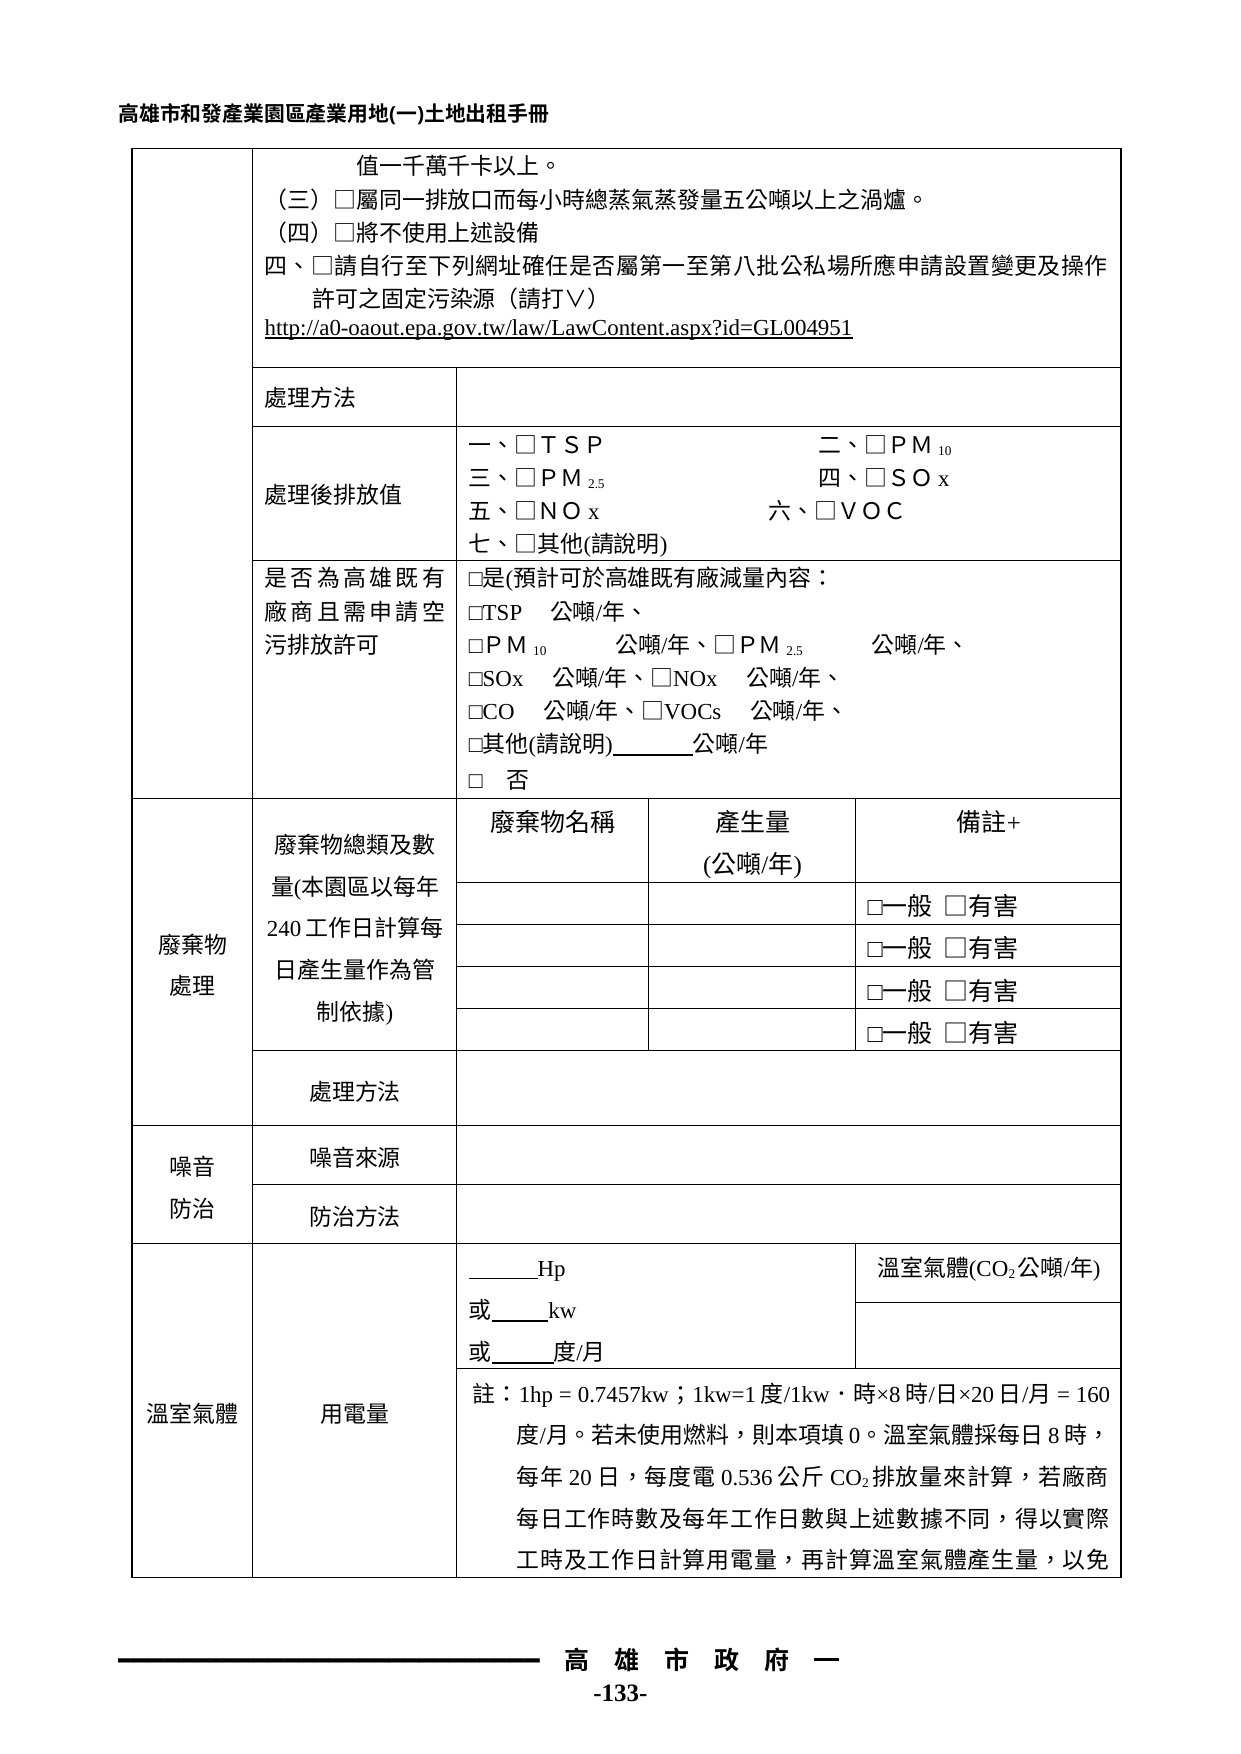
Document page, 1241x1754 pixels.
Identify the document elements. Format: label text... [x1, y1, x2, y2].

table_cell 備註+ [856, 799, 1120, 882]
table_cell 處理方法 [253, 1051, 456, 1124]
table_cell 廢棄物 處理 [133, 799, 252, 1124]
table_cell 溫室氣體 [133, 1244, 252, 1577]
table_cell [457, 1185, 1120, 1243]
table_cell [649, 883, 855, 924]
table_cell 是否為高雄既有廠商且需申請空污排放許可 [253, 561, 456, 798]
table_cell 用電量 [253, 1244, 456, 1577]
table_cell [457, 368, 1120, 426]
table_cell [457, 925, 648, 966]
table_cell 防治方法 [253, 1185, 456, 1243]
table_cell 噪音來源 [253, 1126, 456, 1183]
table_cell 溫室氣體(CO2公噸/年) [856, 1244, 1120, 1302]
table_cell [133, 149, 252, 798]
table_cell Hp 或 kw 或 度/月 [457, 1244, 855, 1368]
table_cell [856, 1303, 1120, 1368]
table_cell □一般 □有害 [856, 967, 1120, 1008]
table_cell 產生量 (公噸/年) [649, 799, 855, 882]
table_cell [457, 1051, 1120, 1124]
table_cell □是(預計可於高雄既有廠減量內容： □TSP 公噸/年、 □ＰＭ10 公噸/年、□ＰＭ2.5 公噸/年、 □SOx 公噸/年、□NOx 公噸/年、 □CO 公噸/年、□VOCs 公噸/年、 □其他(請說明) 公噸/年 否 [457, 561, 1120, 798]
table_cell [457, 883, 648, 924]
table_cell □一般 □有害 [856, 1009, 1120, 1050]
table_cell □一般 □有害 [856, 925, 1120, 966]
table_cell 一、□ＴＳＰ 二、□ＰＭ10 三、□ＰＭ2.5 四、□ＳＯx 五、□ＮＯx 六、□ＶＯＣ 七、□其他(請說明) [457, 427, 1120, 559]
table_cell 廢棄物名稱 [457, 799, 648, 882]
table_cell [457, 1126, 1120, 1183]
table_cell 註：1hp = 0.7457kw；1kw=1度/1kw．時×8時/日×20日/月 = 160度/月。若未使用燃料，則本項填0。溫室氣體採每日8時，每年20日，每度電0.536公斤CO2排放量來計算，若廠商每日工作時數及每年工作日數與上述數據不同，得以實際工時及工作日計算用電量，再計算溫室氣體產生量，以免 [457, 1369, 1120, 1577]
table_cell 廢棄物總類及數量(本園區以每年240工作日計算每日產生量作為管制依據) [253, 799, 456, 1050]
table_cell [457, 1009, 648, 1050]
table_cell 處理後排放值 [253, 427, 456, 559]
table_cell [649, 925, 855, 966]
table_cell 處理方法 [253, 368, 456, 426]
table_cell [649, 967, 855, 1008]
table_cell [649, 1009, 855, 1050]
table_cell 值一千萬千卡以上。 （三）□屬同一排放口而每小時總蒸氣蒸發量五公噸以上之渦爐。 （四）□將不使用上述設備 四、□請自行至下列網址確任是否屬第一至第八批公私場所應申請設置變更及操作許可之固定污染源（請打∨） http://a0-oaout.epa.gov.tw/law/LawContent.aspx?id=GL004951 [253, 149, 1120, 367]
table_cell 噪音 防治 [133, 1126, 252, 1243]
table_cell □一般 □有害 [856, 883, 1120, 924]
table_cell [457, 967, 648, 1008]
